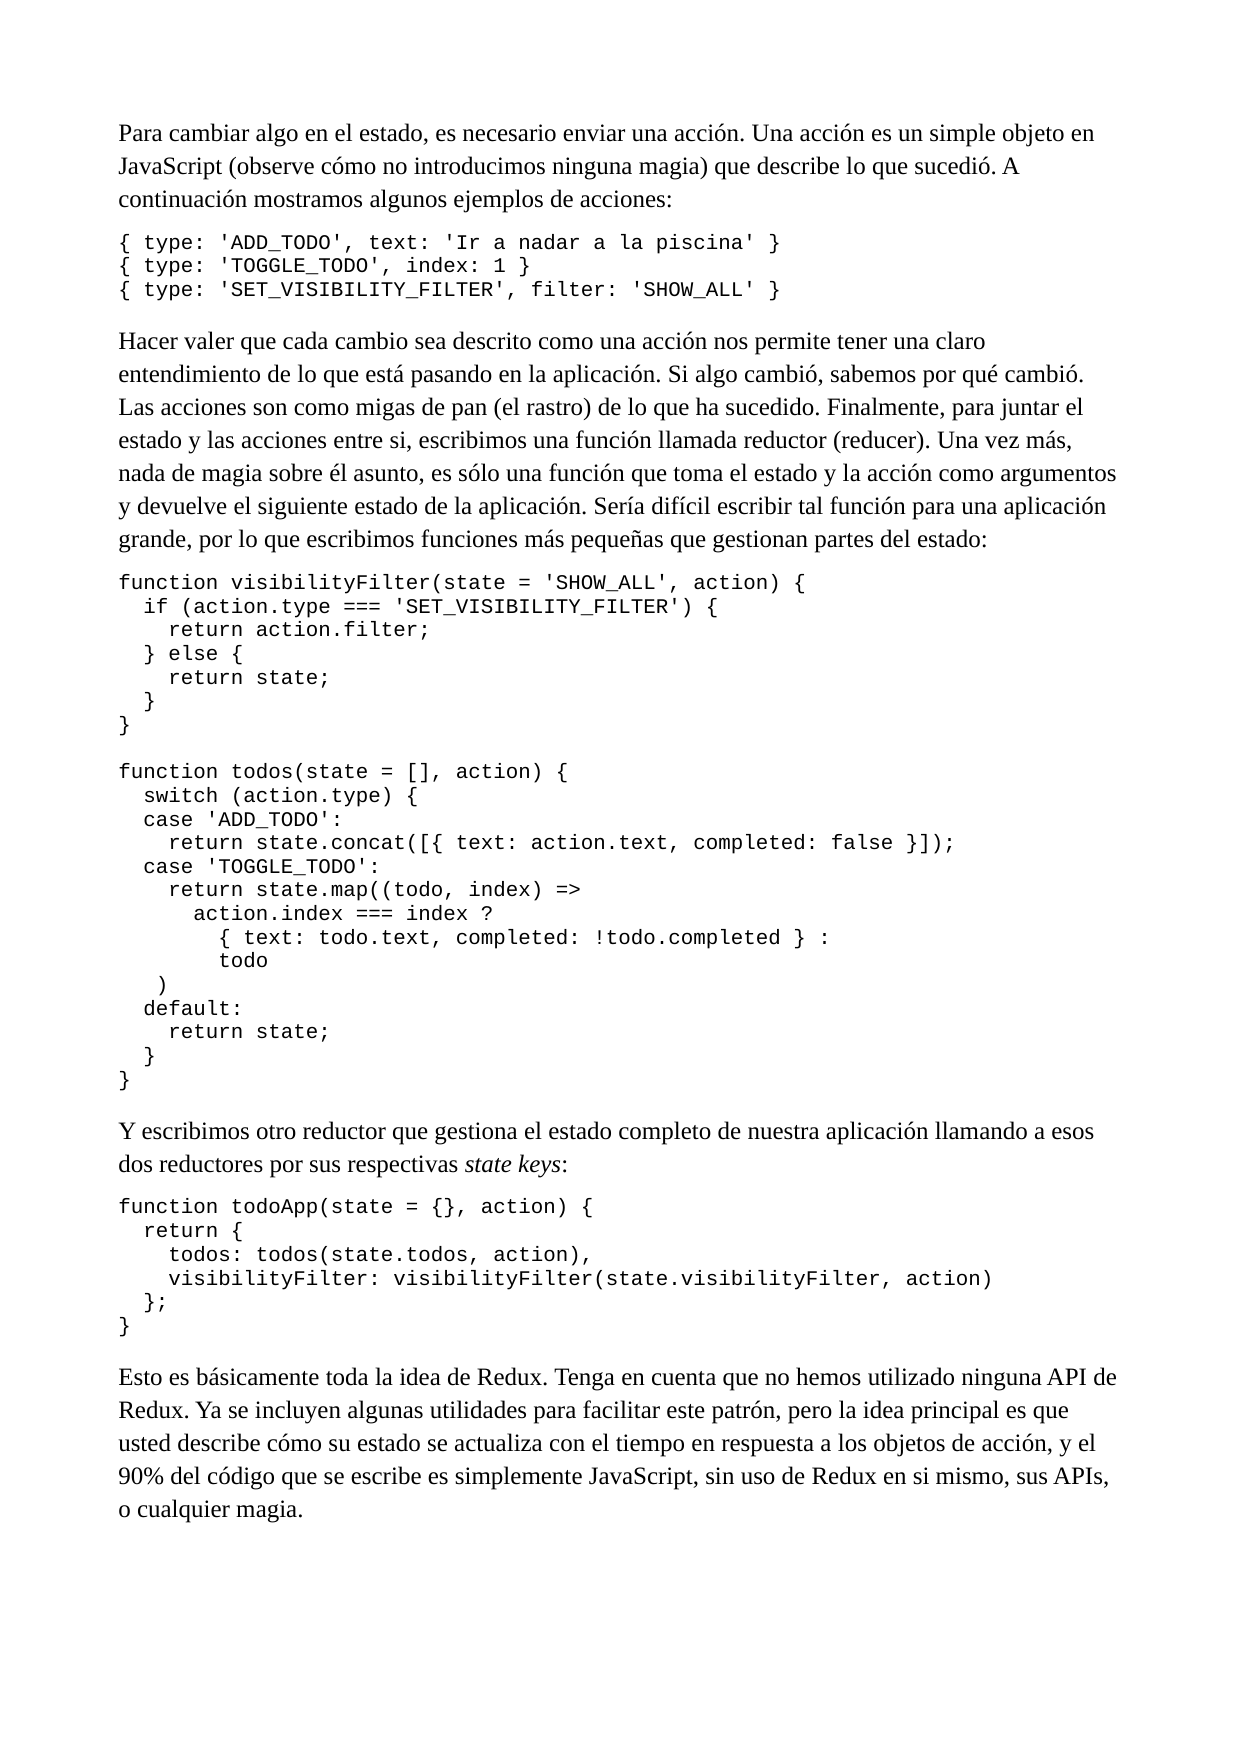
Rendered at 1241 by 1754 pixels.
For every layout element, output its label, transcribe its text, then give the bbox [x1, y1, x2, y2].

text } [118, 1045, 1122, 1069]
text } [118, 690, 1122, 714]
text function visibilityFilter(state = 'SHOW_ALL', action) { [118, 572, 1122, 596]
text return state; [118, 1021, 1122, 1045]
text switch (action.type) { [118, 785, 1122, 808]
text todos: todos(state.todos, action), [118, 1244, 1122, 1267]
text } [118, 1315, 1122, 1338]
text { type: 'TOGGLE_TODO', index: 1 } [118, 255, 1122, 279]
text action.index === index ? [118, 903, 1122, 927]
text function todoApp(state = {}, action) { [118, 1197, 1122, 1220]
text { type: 'ADD_TODO', text: 'Ir a nadar a la piscina' } [118, 232, 1122, 255]
text Para cambiar algo en el estado, es necesario enviar una acción. Una acción es un simple objeto en JavaScript (observe cómo no introducimos ninguna magia) que describe lo que sucedió. A continuación mostramos algunos ejemplos de acciones: [118, 118, 1122, 213]
text { text: todo.text, completed: !todo.completed } : [118, 927, 1122, 950]
text return state.concat([{ text: action.text, completed: false }]); [118, 832, 1122, 856]
text } [118, 1069, 1122, 1092]
text default: [118, 998, 1122, 1021]
text Y escribimos otro reductor que gestiona el estado completo de nuestra aplicación llamando a esos dos reductores por sus respectivas state keys: [118, 1116, 1122, 1178]
text todo [118, 950, 1122, 974]
text case 'ADD_TODO': [118, 808, 1122, 832]
text function todos(state = [], action) { [118, 761, 1122, 785]
text Hacer valer que cada cambio sea descrito como una acción nos permite tener una claro entendimiento de lo que está pasando en la aplicación. Si algo cambió, sabemos por qué cambió. Las acciones son como migas de pan (el rastro) de lo que ha sucedido. Finalmente, para juntar el estado y las acciones entre si, escribimos una función llamada reductor (reducer). Una vez más, nada de magia sobre él asunto, es sólo una función que toma el estado y la acción como argumentos y devuelve el siguiente estado de la aplicación. Sería difícil escribir tal función para una aplicación grande, por lo que escribimos funciones más pequeñas que gestionan partes del estado: [118, 326, 1122, 553]
text } [118, 714, 1122, 738]
text return { [118, 1220, 1122, 1244]
text } else { [118, 643, 1122, 667]
text visibilityFilter: visibilityFilter(state.visibilityFilter, action) [118, 1267, 1122, 1291]
text if (action.type === 'SET_VISIBILITY_FILTER') { [118, 596, 1122, 619]
text return state; [118, 667, 1122, 690]
text { type: 'SET_VISIBILITY_FILTER', filter: 'SHOW_ALL' } [118, 279, 1122, 303]
text return state.map((todo, index) => [118, 879, 1122, 903]
text }; [118, 1291, 1122, 1315]
text return action.filter; [118, 619, 1122, 643]
text ) [118, 974, 1122, 998]
text case 'TOGGLE_TODO': [118, 856, 1122, 879]
text Esto es básicamente toda la idea de Redux. Tenga en cuenta que no hemos utilizado ninguna API de Redux. Ya se incluyen algunas utilidades para facilitar este patrón, pero la idea principal es que usted describe cómo su estado se actualiza con el tiempo en respuesta a los objetos de acción, y el 90% del código que se escribe es simplemente JavaScript, sin uso de Redux en si mismo, sus APIs, o cualquier magia. [118, 1362, 1122, 1523]
